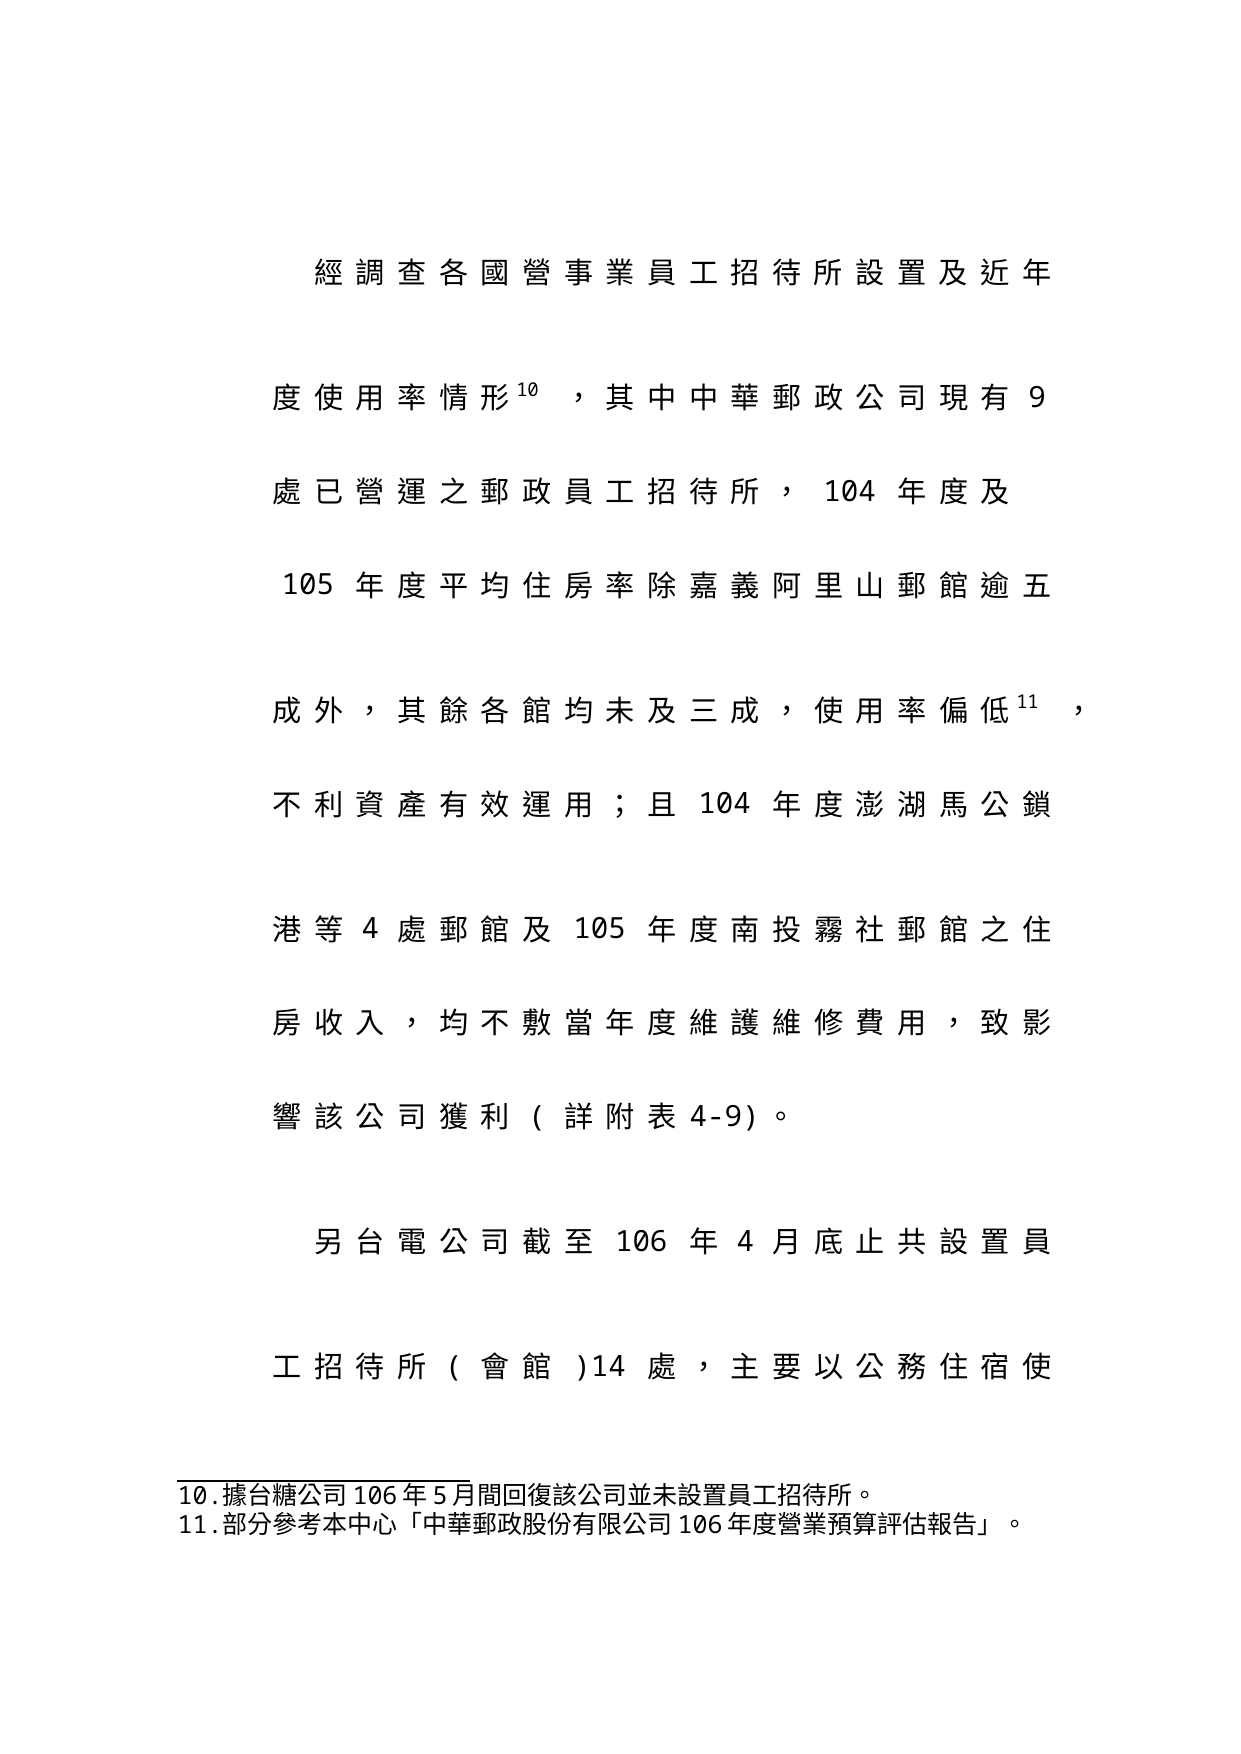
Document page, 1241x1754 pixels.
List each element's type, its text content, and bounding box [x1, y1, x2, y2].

text 經調查各國營事業員工招待所設置及近年度使用率情形，其中中華郵政公司現有9處已營運之郵政員工招待所，104年度及105年度平均住房率除嘉義阿里山郵館逾五成外，其餘各館均未及三成，使用率偏低，不利資產有效運用；且104年度澎湖馬公鎖港等4處郵館及105年度南投霧社郵館之住房收入，均不敷當年度維護維修費用，致影響該公司獲利(詳附表4-9)。 [242, 229, 1058, 1167]
text 另台電公司截至106年4月底止共設置員工招待所(會館)14處，主要以公務住宿使 [242, 1167, 1058, 1417]
text .據台糖公司106年5月間回復該公司並未設置員工招待所。 [177, 1481, 1063, 1510]
text .部分參考本中心「中華郵政股份有限公司106年度營業預算評估報告」。 [177, 1510, 1063, 1539]
